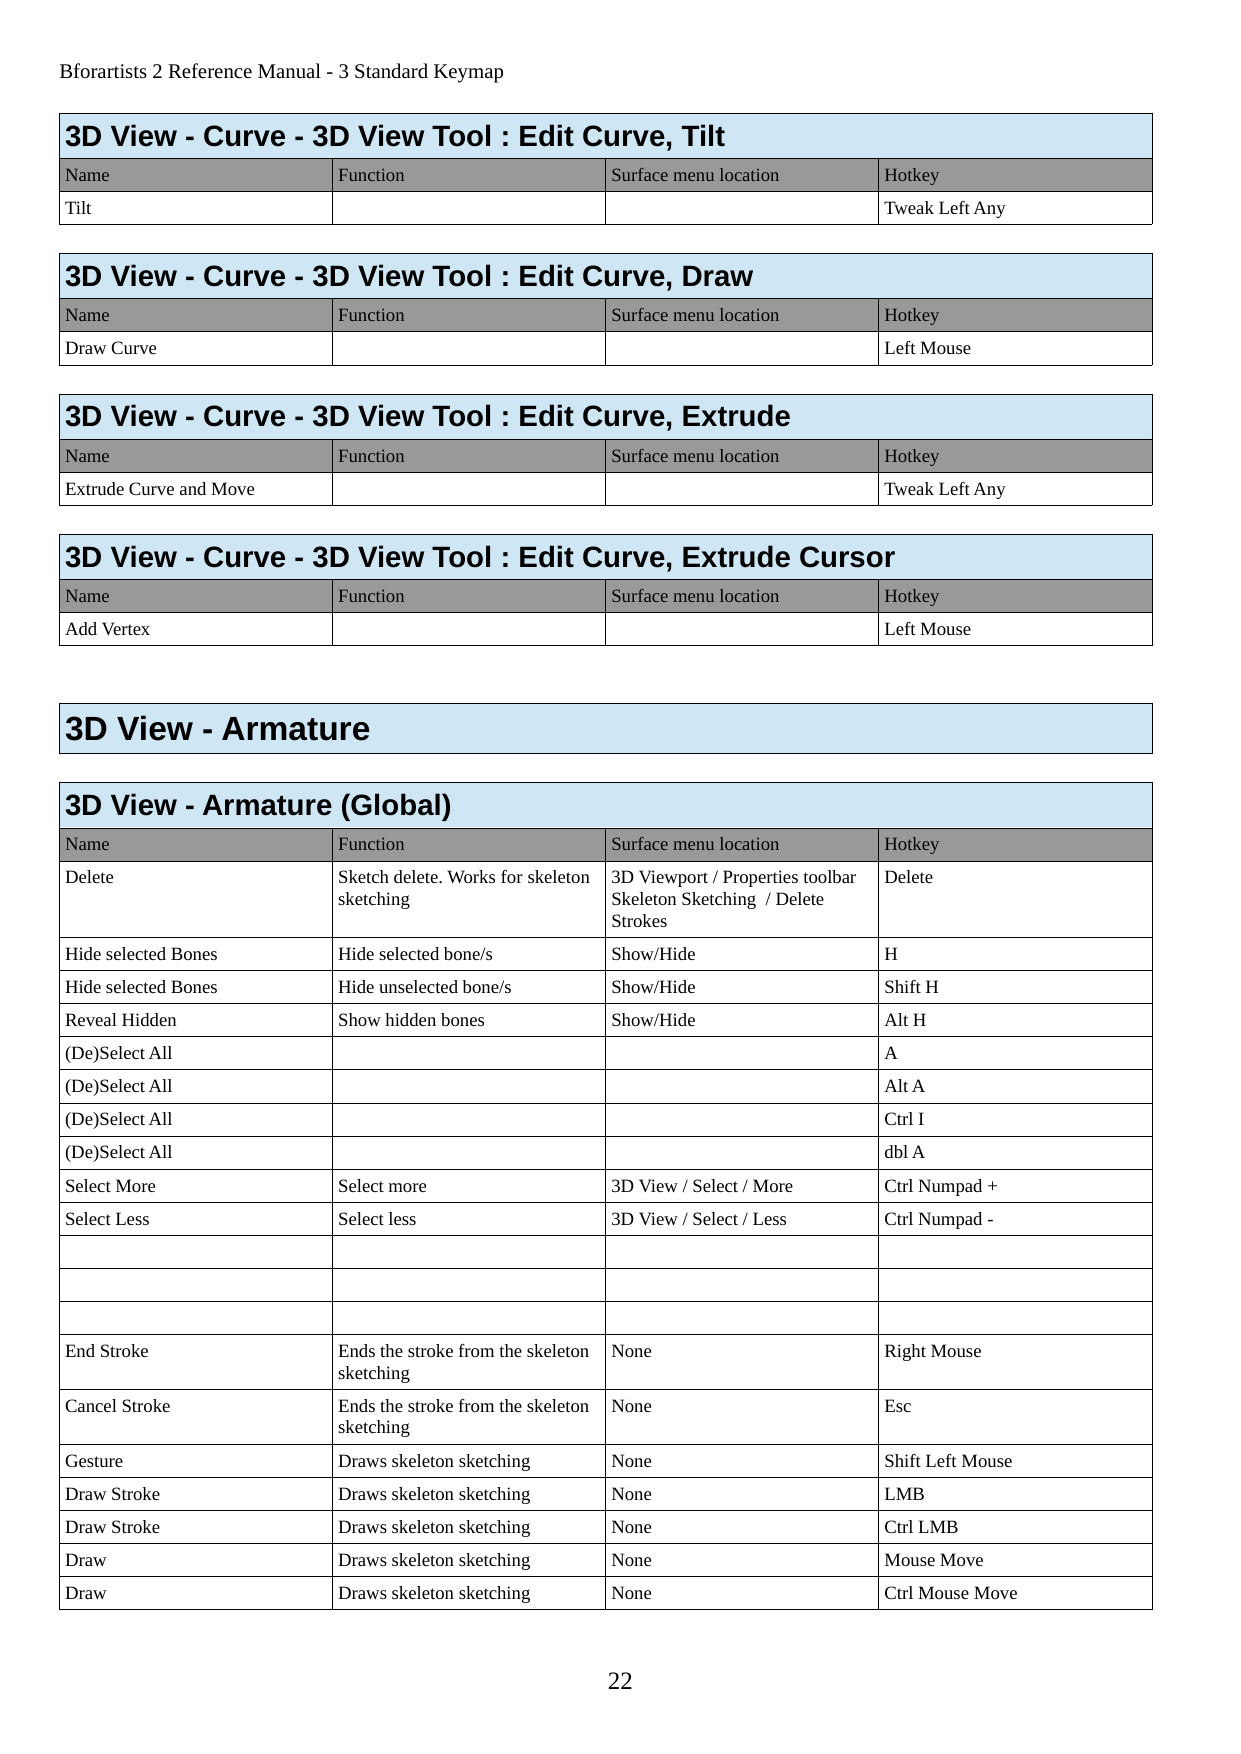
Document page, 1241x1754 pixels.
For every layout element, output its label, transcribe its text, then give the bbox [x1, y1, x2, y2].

table_cell Name [60, 440, 332, 472]
table_cell Draws skeleton sketching [333, 1544, 605, 1576]
table_cell Hide selected Bones [60, 971, 332, 1003]
table_cell Hotkey [879, 580, 1152, 612]
table_cell Draw Stroke [60, 1511, 332, 1543]
table_cell Alt H [879, 1004, 1152, 1036]
table_cell dbl A [879, 1137, 1152, 1169]
table_cell Show/Hide [606, 938, 878, 970]
table_cell Sketch delete. Works for skeleton sketching [333, 862, 605, 937]
table_cell None [606, 1478, 878, 1510]
table_cell 3D View / Select / More [606, 1170, 878, 1202]
table_cell [606, 1104, 878, 1136]
table_cell Function [333, 440, 605, 472]
table_cell Alt A [879, 1070, 1152, 1102]
table_cell Show hidden bones [333, 1004, 605, 1036]
table_cell [333, 1236, 605, 1268]
table_cell Show/Hide [606, 971, 878, 1003]
table_cell [879, 1269, 1152, 1301]
table_cell Mouse Move [879, 1544, 1152, 1576]
table_cell None [606, 1511, 878, 1543]
table_cell Hotkey [879, 299, 1152, 331]
table_cell Draws skeleton sketching [333, 1478, 605, 1510]
table_cell Draw [60, 1544, 332, 1576]
table_cell Tweak Left Any [879, 192, 1152, 224]
table_cell Draw [60, 1577, 332, 1609]
table_cell Surface menu location [606, 580, 878, 612]
table_cell Hotkey [879, 159, 1152, 191]
table_cell Name [60, 580, 332, 612]
table_cell Ctrl Numpad - [879, 1203, 1152, 1235]
table_cell Select Less [60, 1203, 332, 1235]
table_cell [333, 1137, 605, 1169]
table_cell 3D View / Select / Less [606, 1203, 878, 1235]
table_cell [879, 1302, 1152, 1334]
table_cell Right Mouse [879, 1335, 1152, 1389]
table_header 3D View - Armature (Global) [60, 783, 1152, 827]
table_cell Draws skeleton sketching [333, 1445, 605, 1477]
table_cell Tilt [60, 192, 332, 224]
table_cell Delete [60, 862, 332, 937]
table_cell Gesture [60, 1445, 332, 1477]
table_header 3D View - Armature [60, 704, 1152, 753]
table_cell Hotkey [879, 440, 1152, 472]
table_cell [333, 332, 605, 364]
table_cell [60, 1302, 332, 1334]
table_cell [333, 473, 605, 505]
table_cell None [606, 1544, 878, 1576]
table_cell None [606, 1335, 878, 1389]
table_header 3D View - Curve - 3D View Tool : Edit Curve, Draw [60, 254, 1152, 298]
table_cell (De)Select All [60, 1037, 332, 1069]
table_cell Surface menu location [606, 159, 878, 191]
table_cell None [606, 1390, 878, 1444]
table_cell Left Mouse [879, 332, 1152, 364]
table_cell Function [333, 159, 605, 191]
table_cell [333, 613, 605, 645]
table_cell Draw Stroke [60, 1478, 332, 1510]
table_cell Draw Curve [60, 332, 332, 364]
table_cell [333, 1070, 605, 1102]
table_cell (De)Select All [60, 1137, 332, 1169]
table_cell Surface menu location [606, 299, 878, 331]
table_cell [333, 1104, 605, 1136]
table_cell Ctrl Numpad + [879, 1170, 1152, 1202]
table_cell Ends the stroke from the skeleton sketching [333, 1390, 605, 1444]
table_cell Ctrl I [879, 1104, 1152, 1136]
table_cell Shift H [879, 971, 1152, 1003]
table_cell LMB [879, 1478, 1152, 1510]
table_header 3D View - Curve - 3D View Tool : Edit Curve, Tilt [60, 114, 1152, 158]
table_cell [333, 1269, 605, 1301]
table_header 3D View - Curve - 3D View Tool : Edit Curve, Extrude Cursor [60, 535, 1152, 579]
table_cell Extrude Curve and Move [60, 473, 332, 505]
table_cell Add Vertex [60, 613, 332, 645]
table_cell (De)Select All [60, 1104, 332, 1136]
table_cell Name [60, 829, 332, 861]
table_cell Select more [333, 1170, 605, 1202]
table_cell H [879, 938, 1152, 970]
table_cell [606, 1236, 878, 1268]
table_cell None [606, 1445, 878, 1477]
table_cell Name [60, 299, 332, 331]
table_cell Select More [60, 1170, 332, 1202]
table_cell Draws skeleton sketching [333, 1577, 605, 1609]
table_cell Ctrl Mouse Move [879, 1577, 1152, 1609]
table_cell [333, 1037, 605, 1069]
table_cell Function [333, 580, 605, 612]
table_cell Function [333, 299, 605, 331]
table_cell Hide selected bone/s [333, 938, 605, 970]
table_cell Tweak Left Any [879, 473, 1152, 505]
table_cell [606, 473, 878, 505]
table_cell [606, 1137, 878, 1169]
table_cell Function [333, 829, 605, 861]
table_cell 3D Viewport / Properties toolbar Skeleton Sketching / Delete Strokes [606, 862, 878, 937]
table_cell End Stroke [60, 1335, 332, 1389]
table_cell None [606, 1577, 878, 1609]
table_header 3D View - Curve - 3D View Tool : Edit Curve, Extrude [60, 395, 1152, 439]
table_cell [606, 1269, 878, 1301]
table_cell [60, 1269, 332, 1301]
table_cell Hide selected Bones [60, 938, 332, 970]
table_cell Ctrl LMB [879, 1511, 1152, 1543]
table_cell Surface menu location [606, 829, 878, 861]
table_cell Surface menu location [606, 440, 878, 472]
table_cell Hotkey [879, 829, 1152, 861]
table_cell Left Mouse [879, 613, 1152, 645]
table_cell Name [60, 159, 332, 191]
table_cell Cancel Stroke [60, 1390, 332, 1444]
table_cell [606, 1070, 878, 1102]
table_cell [333, 1302, 605, 1334]
table_cell Delete [879, 862, 1152, 937]
table_cell Reveal Hidden [60, 1004, 332, 1036]
table_cell Draws skeleton sketching [333, 1511, 605, 1543]
table_cell (De)Select All [60, 1070, 332, 1102]
table_cell A [879, 1037, 1152, 1069]
table_cell [879, 1236, 1152, 1268]
table_cell Show/Hide [606, 1004, 878, 1036]
table_cell [60, 1236, 332, 1268]
table_cell [606, 613, 878, 645]
table_cell Shift Left Mouse [879, 1445, 1152, 1477]
table_cell [606, 1302, 878, 1334]
table_cell [606, 332, 878, 364]
table_cell [606, 1037, 878, 1069]
table_cell Select less [333, 1203, 605, 1235]
table_cell Ends the stroke from the skeleton sketching [333, 1335, 605, 1389]
table_cell Hide unselected bone/s [333, 971, 605, 1003]
table_cell Esc [879, 1390, 1152, 1444]
table_cell [606, 192, 878, 224]
table_cell [333, 192, 605, 224]
